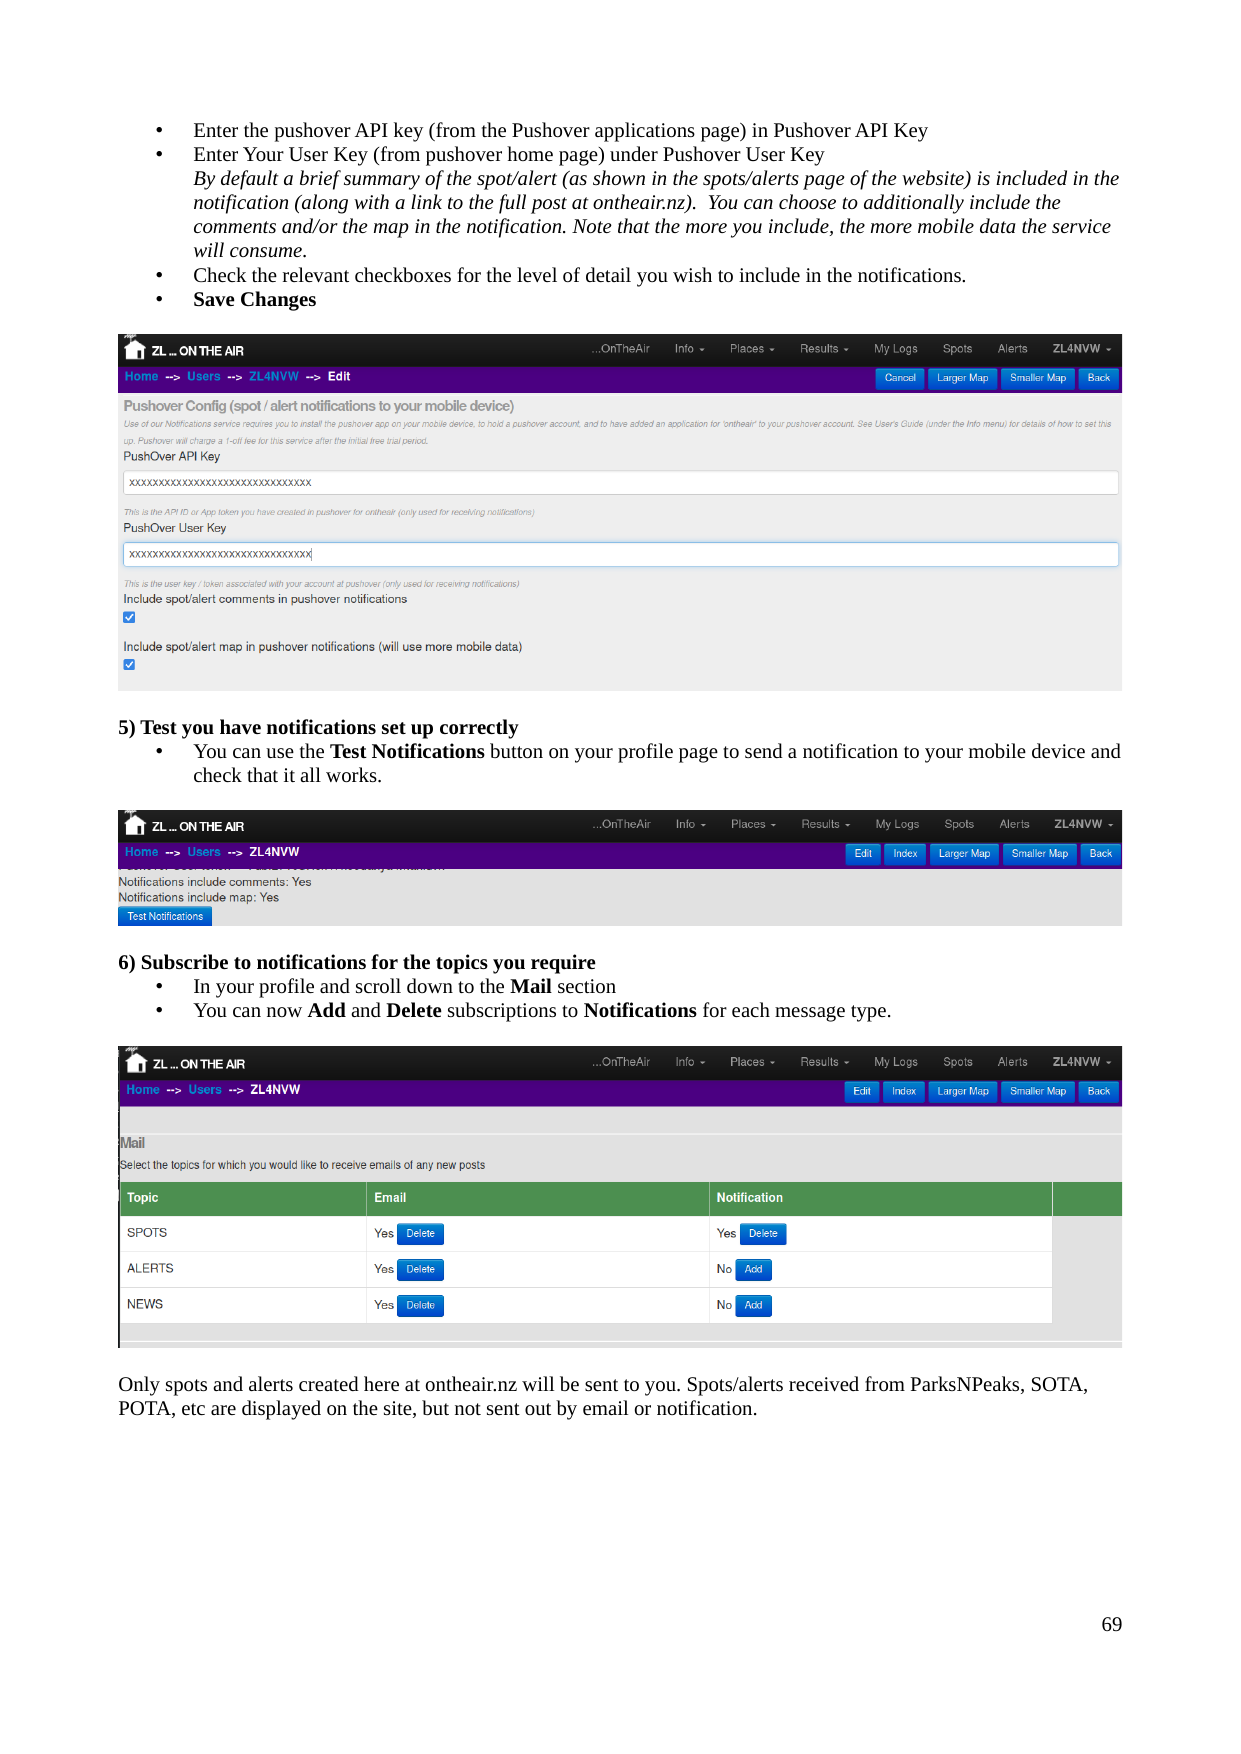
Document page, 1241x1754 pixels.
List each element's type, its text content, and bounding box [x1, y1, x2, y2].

picture [118, 1046, 1123, 1348]
text 6) Subscribe to notifications for the topics you require [118, 950, 1122, 974]
list Enter the pushover API key (from the Pushover applications page) in Pushover API Key [156, 118, 1122, 142]
list You can now Add and Delete subscriptions to Notifications for each message type. [156, 998, 1122, 1022]
list You can use the Test Notifications button on your profile page to send a notification to your mobile device and check that it all works. [156, 739, 1122, 787]
list Check the relevant checkboxes for the level of detail you wish to include in the notifications. [156, 262, 1122, 287]
list Save Changes [156, 287, 1122, 311]
text Only spots and alerts created here at ontheair.nz will be sent to you. Spots/alerts received from ParksNPeaks, SOTA, POTA, etc are displayed on the site, but not sent out by email or notification. [118, 1372, 1122, 1420]
picture [118, 810, 1123, 926]
list Enter Your User Key (from pushover home page) under Pushover User Key [156, 142, 1122, 166]
text 5) Test you have notifications set up correctly [118, 714, 1122, 739]
list In your profile and scroll down to the Mail section [156, 974, 1122, 998]
picture [118, 334, 1123, 691]
list By default a brief summary of the spot/alert (as shown in the spots/alerts page of the website) is included in the notification (along with a link to the full post at ontheair.nz). You can choose to additionally include the comments and/or the map in the notification. Note that the more you include, the more mobile data the service will consume. [156, 166, 1122, 262]
